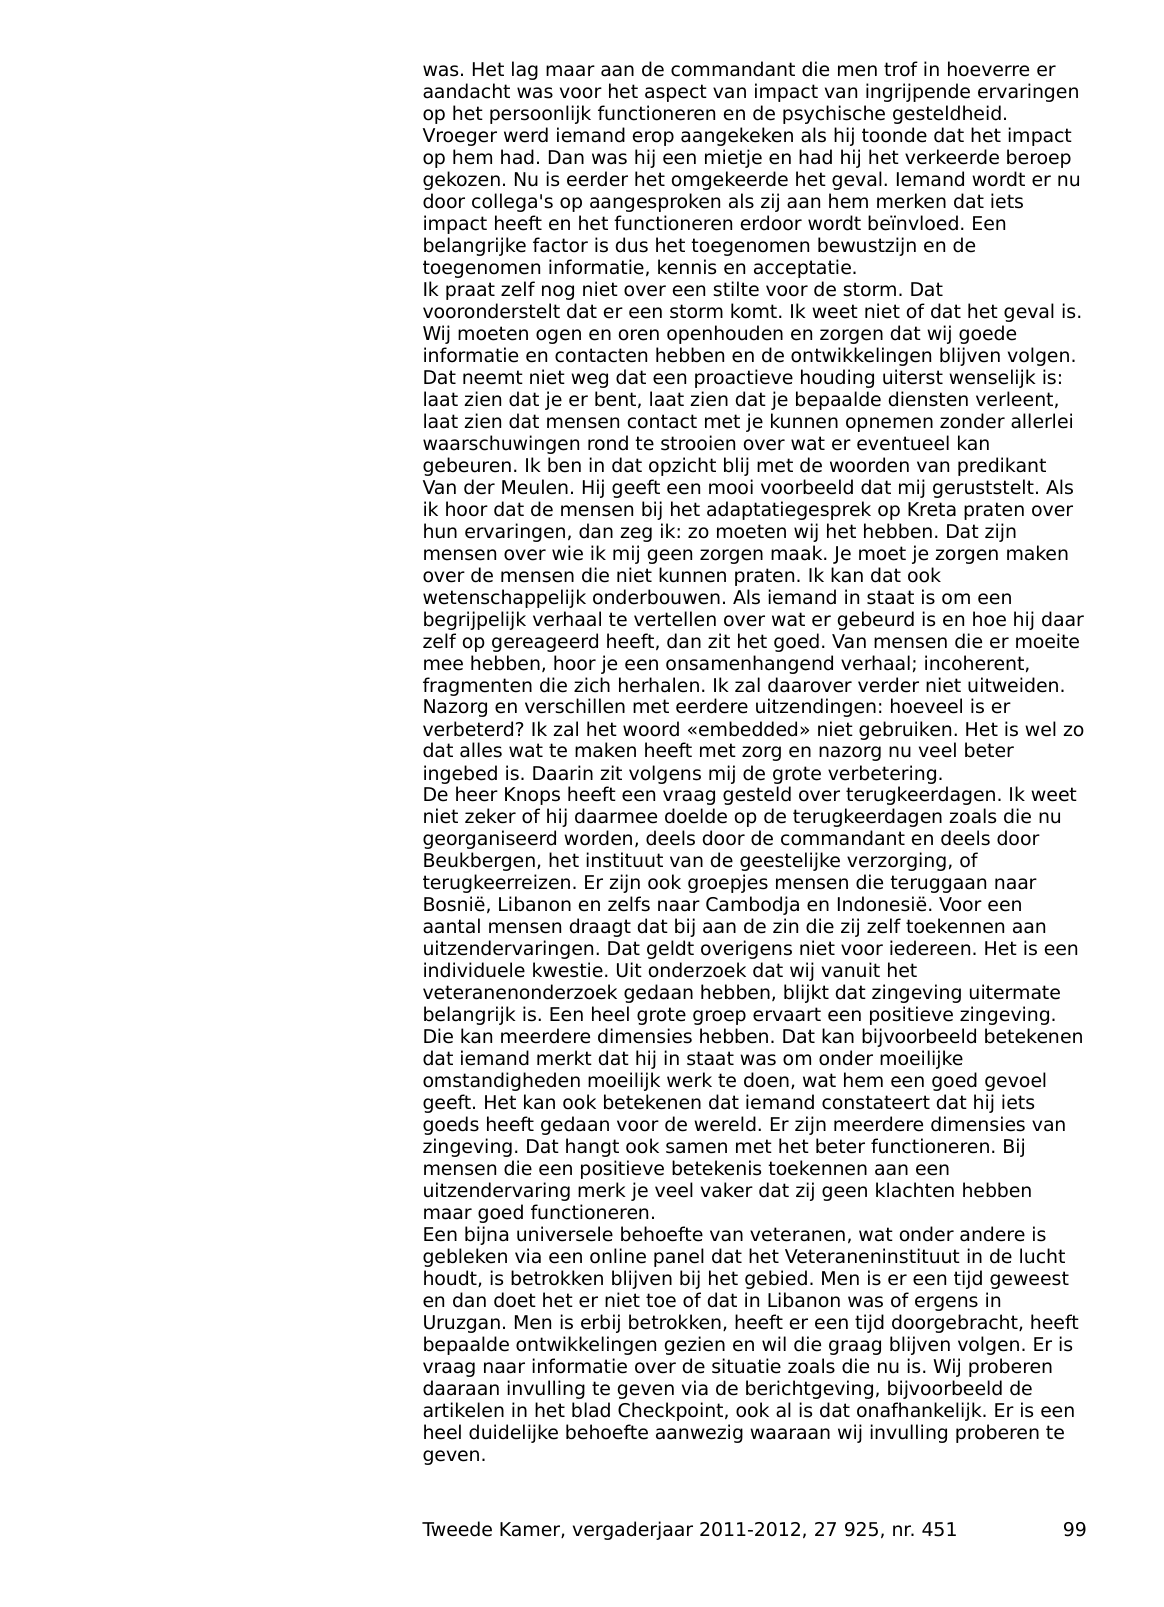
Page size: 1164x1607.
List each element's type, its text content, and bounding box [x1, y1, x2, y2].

text Nazorg en verschillen met eerdere uitzendingen: hoeveel is er verbeterd? Ik zal het woord «embedded» niet gebruiken. Het is wel zo dat alles wat te maken heeft met zorg en nazorg nu veel beter ingebed is. Daarin zit volgens mij de grote verbetering. [422, 696, 1087, 784]
text De heer Knops heeft een vraag gesteld over terugkeerdagen. Ik weet niet zeker of hij daarmee doelde op de terugkeerdagen zoals die nu georganiseerd worden, deels door de commandant en deels door Beukbergen, het instituut van de geestelijke verzorging, of terugkeerreizen. Er zijn ook groepjes mensen die teruggaan naar Bosnië, Libanon en zelfs naar Cambodja en Indonesië. Voor een aantal mensen draagt dat bij aan de zin die zij zelf toekennen aan uitzendervaringen. Dat geldt overigens niet voor iedereen. Het is een individuele kwestie. Uit onderzoek dat wij vanuit het veteranenonderzoek gedaan hebben, blijkt dat zingeving uitermate belangrijk is. Een heel grote groep ervaart een positieve zingeving. Die kan meerdere dimensies hebben. Dat kan bijvoorbeeld betekenen dat iemand merkt dat hij in staat was om onder moeilijke omstandigheden moeilijk werk te doen, wat hem een goed gevoel geeft. Het kan ook betekenen dat iemand constateert dat hij iets goeds heeft gedaan voor de wereld. Er zijn meerdere dimensies van zingeving. Dat hangt ook samen met het beter functioneren. Bij mensen die een positieve betekenis toekennen aan een uitzendervaring merk je veel vaker dat zij geen klachten hebben maar goed functioneren. [422, 784, 1087, 1224]
text was. Het lag maar aan de commandant die men trof in hoeverre er aandacht was voor het aspect van impact van ingrijpende ervaringen op het persoonlijk functioneren en de psychische gesteldheid. Vroeger werd iemand erop aangekeken als hij toonde dat het impact op hem had. Dan was hij een mietje en had hij het verkeerde beroep gekozen. Nu is eerder het omgekeerde het geval. Iemand wordt er nu door collega's op aangesproken als zij aan hem merken dat iets impact heeft en het functioneren erdoor wordt beïnvloed. Een belangrijke factor is dus het toegenomen bewustzijn en de toegenomen informatie, kennis en acceptatie. [422, 59, 1087, 279]
text Een bijna universele behoefte van veteranen, wat onder andere is gebleken via een online panel dat het Veteraneninstituut in de lucht houdt, is betrokken blijven bij het gebied. Men is er een tijd geweest en dan doet het er niet toe of dat in Libanon was of ergens in Uruzgan. Men is erbij betrokken, heeft er een tijd doorgebracht, heeft bepaalde ontwikkelingen gezien en wil die graag blijven volgen. Er is vraag naar informatie over de situatie zoals die nu is. Wij proberen daaraan invulling te geven via de berichtgeving, bijvoorbeeld de artikelen in het blad Checkpoint, ook al is dat onafhankelijk. Er is een heel duidelijke behoefte aanwezig waaraan wij invulling proberen te geven. [422, 1224, 1087, 1466]
text Ik praat zelf nog niet over een stilte voor de storm. Dat vooronderstelt dat er een storm komt. Ik weet niet of dat het geval is. Wij moeten ogen en oren openhouden en zorgen dat wij goede informatie en contacten hebben en de ontwikkelingen blijven volgen. Dat neemt niet weg dat een proactieve houding uiterst wenselijk is: laat zien dat je er bent, laat zien dat je bepaalde diensten verleent, laat zien dat mensen contact met je kunnen opnemen zonder allerlei waarschuwingen rond te strooien over wat er eventueel kan gebeuren. Ik ben in dat opzicht blij met de woorden van predikant Van der Meulen. Hij geeft een mooi voorbeeld dat mij geruststelt. Als ik hoor dat de mensen bij het adaptatiegesprek op Kreta praten over hun ervaringen, dan zeg ik: zo moeten wij het hebben. Dat zijn mensen over wie ik mij geen zorgen maak. Je moet je zorgen maken over de mensen die niet kunnen praten. Ik kan dat ook wetenschappelijk onderbouwen. Als iemand in staat is om een begrijpelijk verhaal te vertellen over wat er gebeurd is en hoe hij daar zelf op gereageerd heeft, dan zit het goed. Van mensen die er moeite mee hebben, hoor je een onsamenhangend verhaal; incoherent, fragmenten die zich herhalen. Ik zal daarover verder niet uitweiden. [422, 279, 1087, 696]
